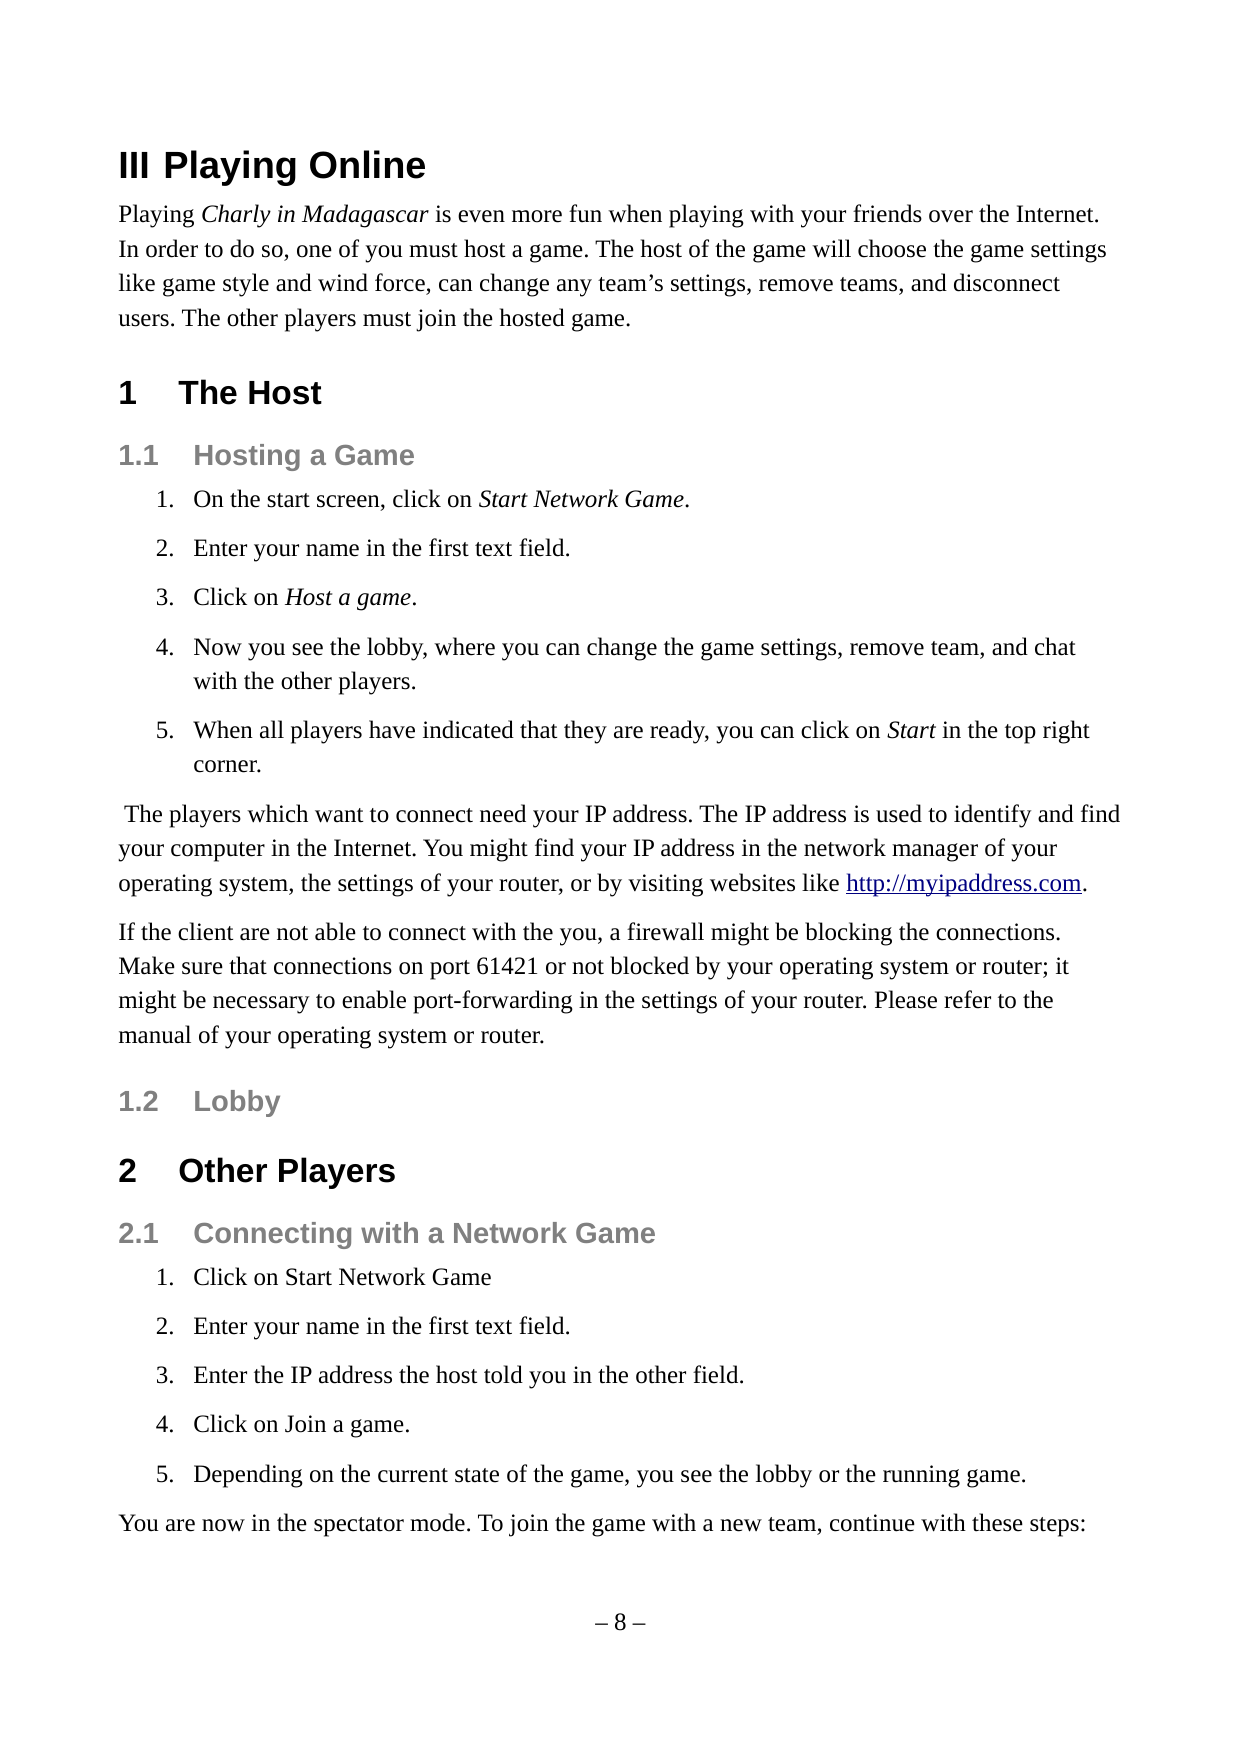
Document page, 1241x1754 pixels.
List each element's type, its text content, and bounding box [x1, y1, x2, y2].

text If the client are not able to connect with the you, a firewall might be blocking the connections. Make sure that connections on port 61421 or not blocked by your operating system or router; it might be necessary to enable port-forwarding in the settings of your router. Please refer to the manual of your operating system or router. [118, 917, 1122, 1049]
text Playing Charly in Madagascar is even more fun when playing with your friends over the Internet. In order to do so, one of you must host a game. The host of the game will choose the game settings like game style and wind force, can change any team’s settings, remove teams, and disconnect users. The other players must join the hosted game. [118, 199, 1122, 331]
text You are now in the spectator mode. To join the game with a new team, continue with these steps: [118, 1508, 1122, 1536]
list Enter your name in the first text field. [156, 533, 1122, 562]
subtitle Hosting a Game [118, 438, 1122, 472]
list Click on Join a game. [156, 1409, 1122, 1438]
list Enter the IP address the host told you in the other field. [156, 1361, 1122, 1389]
list Depending on the current state of the game, you see the lobby or the running game. [156, 1459, 1122, 1487]
list Enter your name in the first text field. [156, 1311, 1122, 1340]
subtitle The Host [118, 373, 1122, 411]
list Click on Host a game. [156, 582, 1122, 611]
text The players which want to connect need your IP address. The IP address is used to identify and find your computer in the Internet. You might find your IP address in the network manager of your operating system, the settings of your router, or by visiting websites like http://myipaddress.com. [118, 799, 1122, 896]
subtitle Other Players [118, 1151, 1122, 1189]
list On the start screen, click on Start Network Game. [156, 484, 1122, 513]
list Now you see the lobby, where you can change the game settings, remove team, and chat with the other players. [156, 632, 1122, 695]
subtitle Playing Online [118, 143, 1122, 187]
list Click on Start Network Game [156, 1262, 1122, 1291]
subtitle Lobby [118, 1084, 1122, 1117]
subtitle Connecting with a Network Game [118, 1216, 1122, 1250]
list When all players have indicated that they are ready, you can click on Start in the top right corner. [156, 715, 1122, 778]
